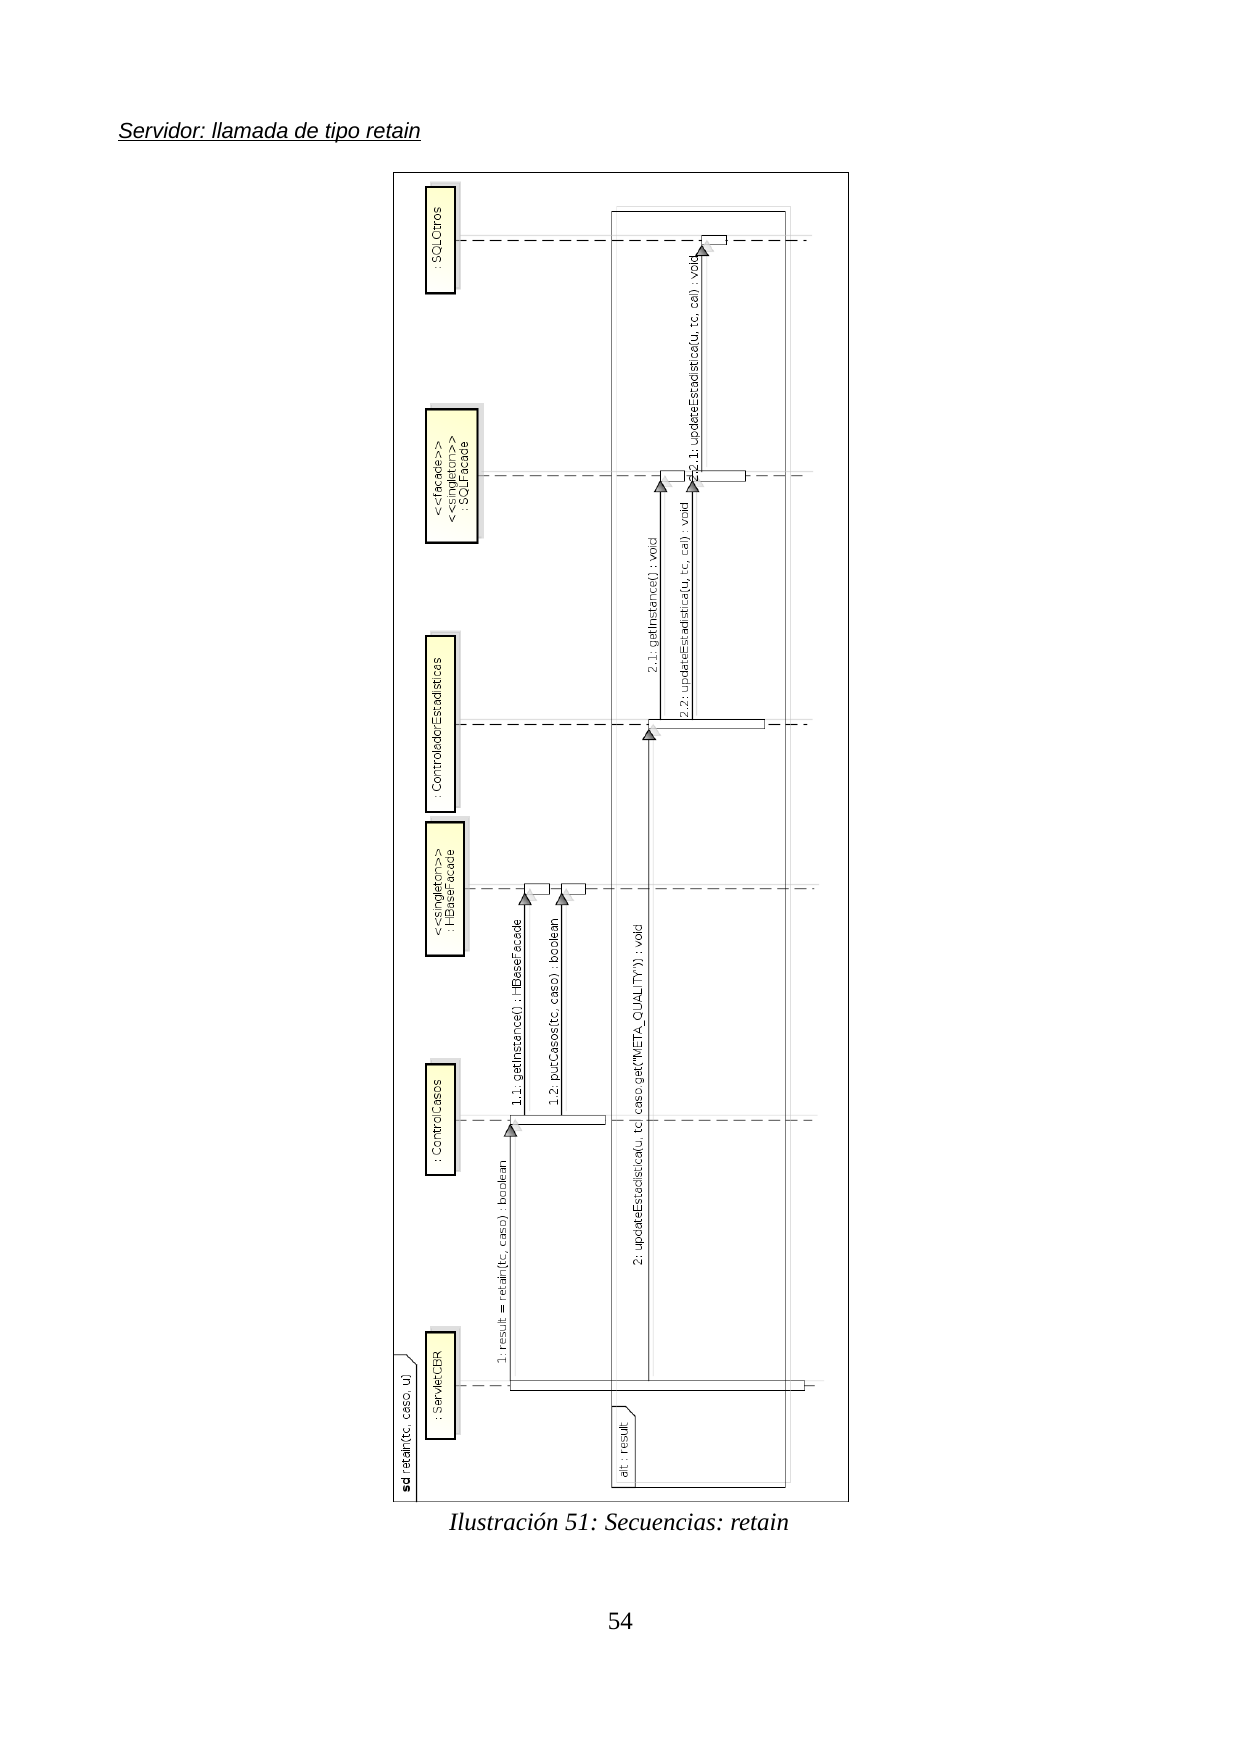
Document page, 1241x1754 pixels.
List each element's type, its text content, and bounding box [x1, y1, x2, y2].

picture [389, 168, 852, 1507]
subtitle Servidor: llamada de tipo retain [118, 118, 1122, 143]
text Ilustración 51: Secuencias: retain [389, 1507, 851, 1536]
